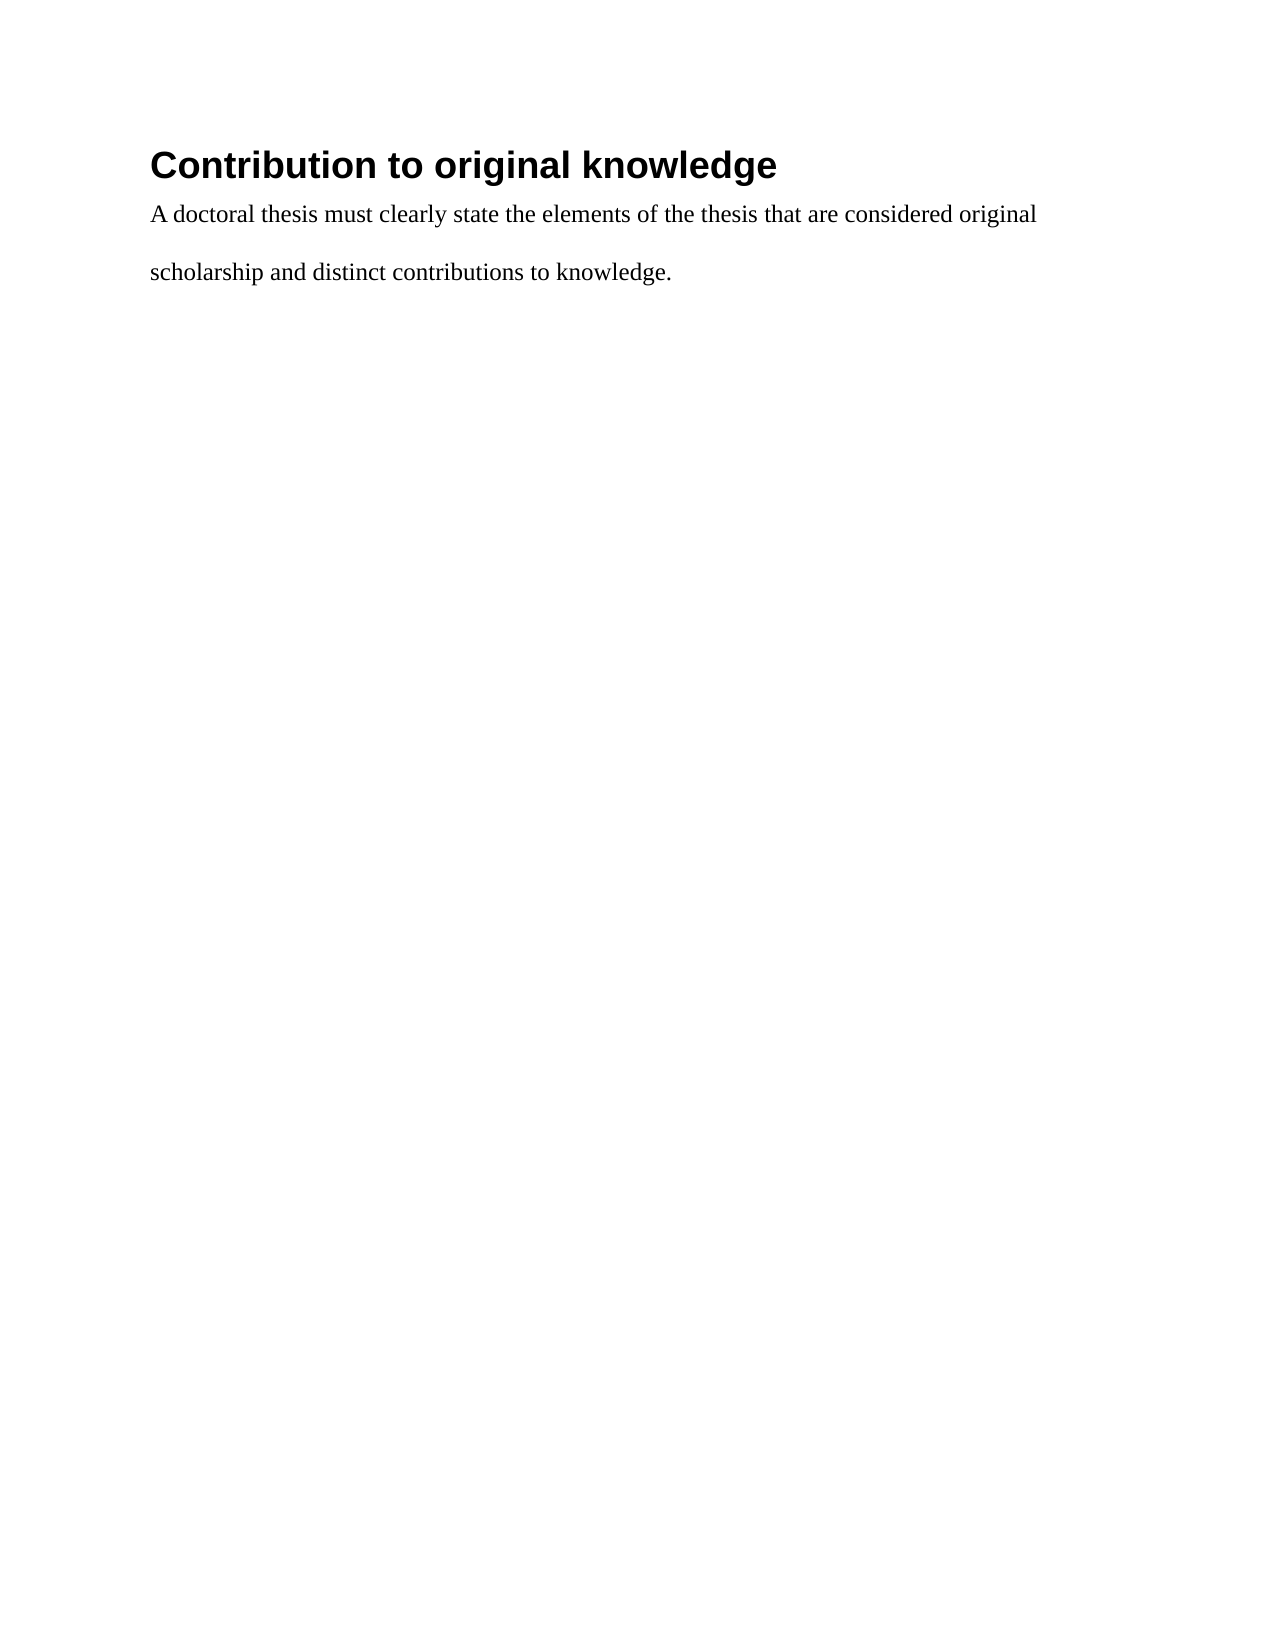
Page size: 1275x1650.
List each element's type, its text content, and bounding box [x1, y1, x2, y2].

text A doctoral thesis must clearly state the elements of the thesis that are considered original scholarship and distinct contributions to knowledge. [150, 199, 1125, 286]
subtitle Contribution to original knowledge [150, 143, 1125, 187]
